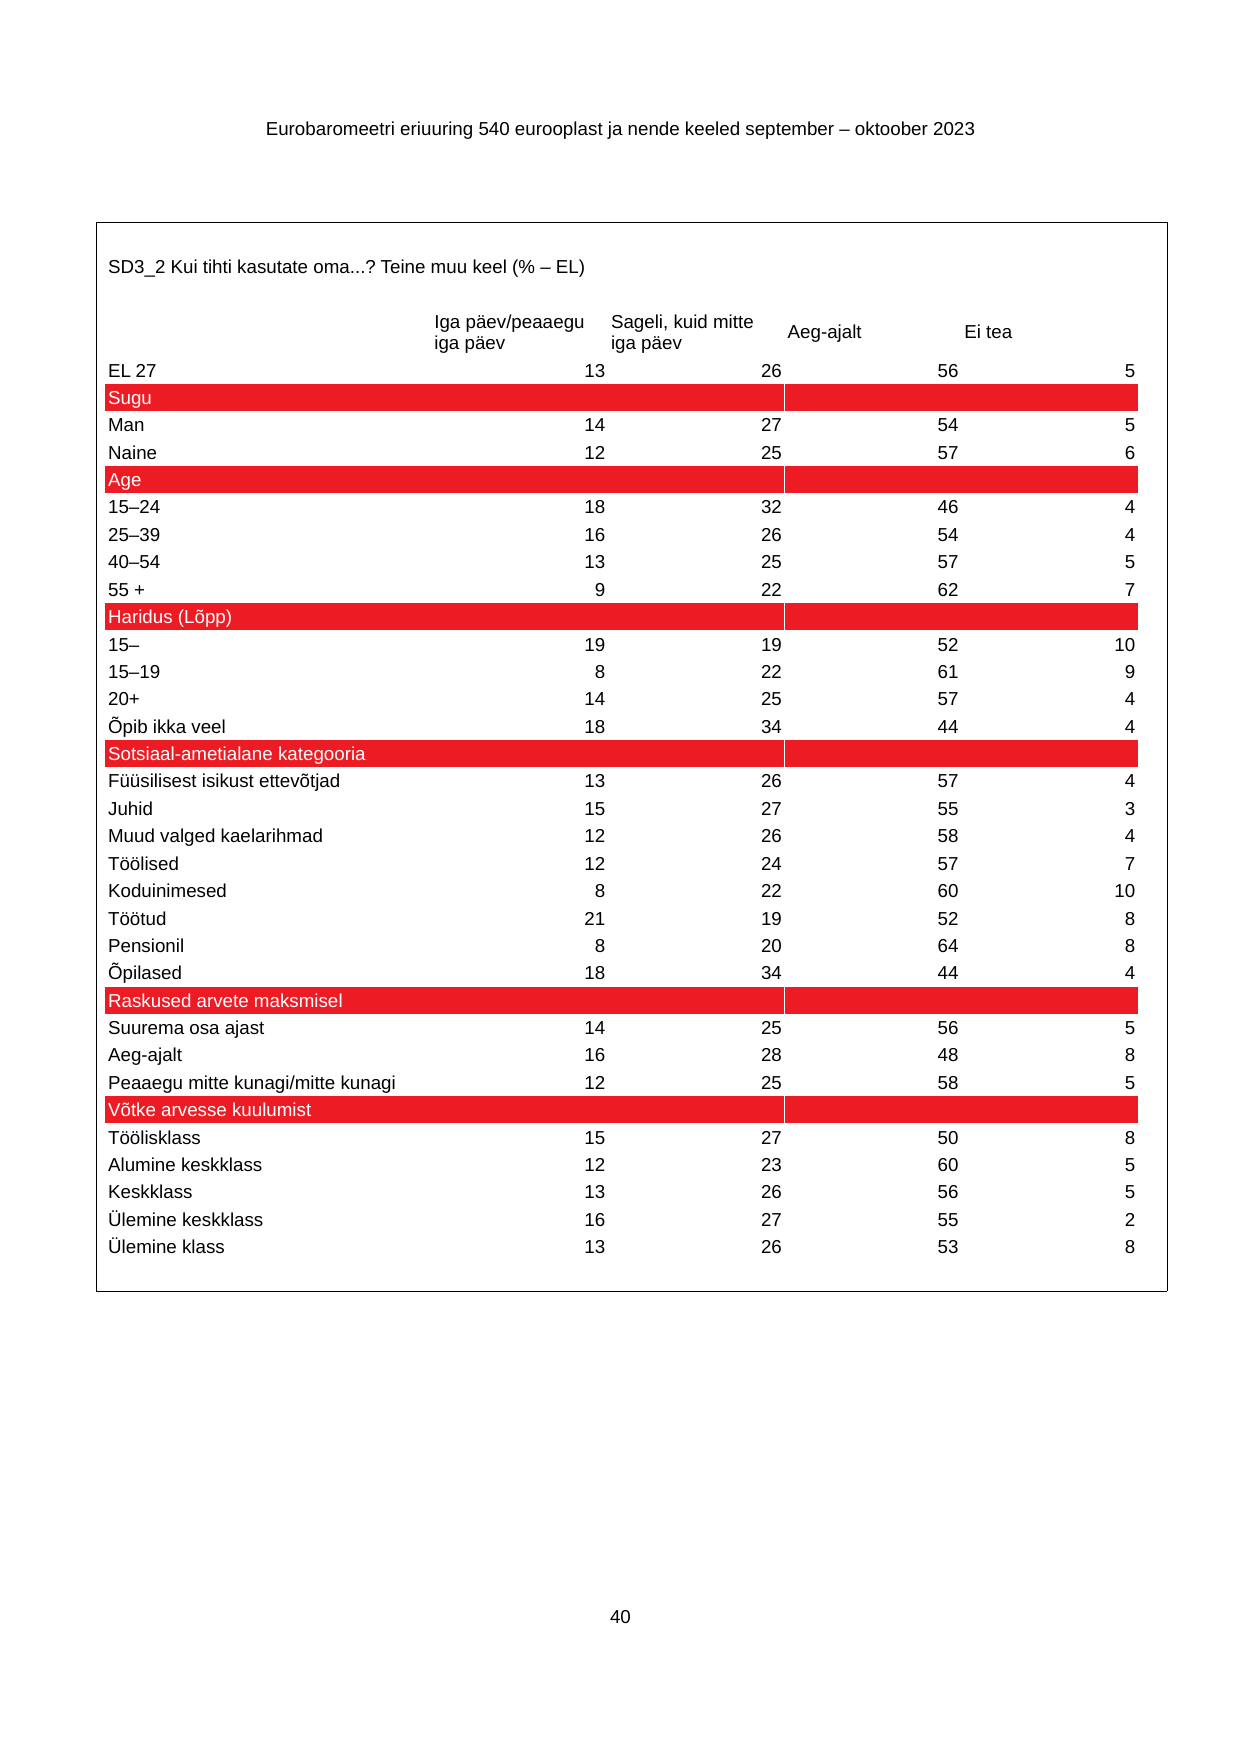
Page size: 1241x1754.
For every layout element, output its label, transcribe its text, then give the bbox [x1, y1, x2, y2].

table_cell 52 [785, 904, 961, 932]
table_cell 21 [431, 904, 608, 932]
table_cell 56 [785, 1014, 961, 1041]
table_cell [608, 740, 784, 767]
table_cell [105, 280, 431, 307]
table_cell 26 [608, 1178, 784, 1206]
table_cell Iga päev/peaaegu iga päev [431, 308, 608, 356]
table_cell 50 [785, 1124, 961, 1151]
table_cell [608, 987, 784, 1014]
table_cell 4 [961, 685, 1138, 713]
table_cell 46 [785, 494, 961, 521]
table_cell 27 [608, 411, 784, 439]
table_cell Peaaegu mitte kunagi/mitte kunagi [105, 1069, 431, 1096]
table_cell 57 [785, 768, 961, 795]
table_cell 57 [785, 850, 961, 877]
table_cell 14 [431, 685, 608, 713]
table_cell 14 [431, 1014, 608, 1041]
table_cell 19 [608, 904, 784, 932]
table_cell 8 [961, 932, 1138, 959]
table_cell 12 [431, 822, 608, 849]
table_cell 9 [431, 576, 608, 603]
table_cell 64 [785, 932, 961, 959]
table_cell 16 [431, 521, 608, 548]
table_cell Naine [105, 439, 431, 466]
table_header SD3_2 Kui tihti kasutate oma...? Teine muu keel (% – EL) [105, 253, 1138, 280]
table_cell [608, 603, 784, 630]
table_cell 25–39 [105, 521, 431, 548]
table_cell Alumine keskklass [105, 1151, 431, 1178]
table_cell Keskklass [105, 1178, 431, 1206]
table_cell [431, 384, 608, 411]
table_cell [961, 466, 1138, 493]
table_cell 10 [961, 630, 1138, 658]
table_cell [961, 987, 1138, 1014]
table_cell [785, 987, 961, 1014]
table_cell 40–54 [105, 548, 431, 576]
table_cell 4 [961, 822, 1138, 849]
table_cell Töölisklass [105, 1124, 431, 1151]
table_cell Suurema osa ajast [105, 1014, 431, 1041]
table_cell [785, 280, 961, 307]
table_cell 8 [431, 932, 608, 959]
table_cell 8 [961, 904, 1138, 932]
table_cell 34 [608, 959, 784, 987]
table_cell Age [105, 466, 431, 493]
table_cell 19 [608, 630, 784, 658]
table_cell 53 [785, 1233, 961, 1261]
table_cell [431, 603, 608, 630]
table_cell 15 [431, 795, 608, 822]
table_cell 20+ [105, 685, 431, 713]
table_cell 60 [785, 877, 961, 904]
table_cell 28 [608, 1041, 784, 1069]
table_cell 26 [608, 1233, 784, 1261]
table_cell 55 + [105, 576, 431, 603]
table_cell Sotsiaal-ametialane kategooria [105, 740, 431, 767]
table_cell Aeg-ajalt [105, 1041, 431, 1069]
table_cell 15–24 [105, 494, 431, 521]
table_cell [785, 740, 961, 767]
table_cell 6 [961, 439, 1138, 466]
table_cell Ülemine klass [105, 1233, 431, 1261]
table_cell [431, 987, 608, 1014]
table_cell 58 [785, 822, 961, 849]
table_cell 4 [961, 494, 1138, 521]
table_cell 18 [431, 959, 608, 987]
table_cell Ei tea [961, 308, 1138, 356]
table_cell 5 [961, 1069, 1138, 1096]
table_cell 27 [608, 795, 784, 822]
table_cell [431, 1096, 608, 1123]
table_cell 57 [785, 548, 961, 576]
table_cell 13 [431, 548, 608, 576]
table_cell 4 [961, 959, 1138, 987]
table_cell 5 [961, 1151, 1138, 1178]
table_cell 16 [431, 1206, 608, 1233]
table_cell 32 [608, 494, 784, 521]
table_cell 15– [105, 630, 431, 658]
table_cell 27 [608, 1124, 784, 1151]
table_cell 27 [608, 1206, 784, 1233]
table_cell [608, 280, 784, 307]
table_cell 20 [608, 932, 784, 959]
table_cell [785, 466, 961, 493]
table_cell 54 [785, 411, 961, 439]
table_cell 60 [785, 1151, 961, 1178]
table_cell 13 [431, 1233, 608, 1261]
table_cell [961, 384, 1138, 411]
table_cell 54 [785, 521, 961, 548]
table_cell EL 27 [105, 356, 431, 384]
table_cell 8 [961, 1041, 1138, 1069]
table_cell 22 [608, 658, 784, 685]
table_cell Sageli, kuid mitte iga päev [608, 308, 784, 356]
table_cell [105, 308, 431, 356]
table_cell Raskused arvete maksmisel [105, 987, 431, 1014]
table_cell 55 [785, 1206, 961, 1233]
table_cell 55 [785, 795, 961, 822]
table_cell 13 [431, 768, 608, 795]
table_cell Õpib ikka veel [105, 713, 431, 740]
table_cell 19 [431, 630, 608, 658]
table_cell Võtke arvesse kuulumist [105, 1096, 431, 1123]
table_cell [431, 280, 608, 307]
table_cell [785, 384, 961, 411]
table_cell Töötud [105, 904, 431, 932]
table_cell Ülemine keskklass [105, 1206, 431, 1233]
table_cell Aeg-ajalt [785, 308, 961, 356]
table_cell 18 [431, 494, 608, 521]
table_cell 10 [961, 877, 1138, 904]
table_cell [961, 280, 1138, 307]
table_cell [431, 466, 608, 493]
table_cell [608, 384, 784, 411]
table_cell 5 [961, 411, 1138, 439]
table_cell 44 [785, 713, 961, 740]
table_cell 25 [608, 1014, 784, 1041]
table_cell 58 [785, 1069, 961, 1096]
table_cell 26 [608, 356, 784, 384]
table_cell Juhid [105, 795, 431, 822]
table_cell 4 [961, 713, 1138, 740]
table_cell Koduinimesed [105, 877, 431, 904]
table_cell 4 [961, 768, 1138, 795]
table_cell 8 [431, 877, 608, 904]
table_cell 23 [608, 1151, 784, 1178]
table_cell Töölised [105, 850, 431, 877]
table_cell 8 [431, 658, 608, 685]
table_cell 13 [431, 356, 608, 384]
table_cell [608, 466, 784, 493]
table_cell 8 [961, 1124, 1138, 1151]
table_cell 34 [608, 713, 784, 740]
table_cell Õpilased [105, 959, 431, 987]
table_cell 7 [961, 850, 1138, 877]
table_cell 25 [608, 548, 784, 576]
table_cell 24 [608, 850, 784, 877]
table_cell [961, 1096, 1138, 1123]
table_cell 18 [431, 713, 608, 740]
table_cell 61 [785, 658, 961, 685]
table_cell 12 [431, 850, 608, 877]
table_cell 5 [961, 548, 1138, 576]
table_cell Man [105, 411, 431, 439]
table_cell Muud valged kaelarihmad [105, 822, 431, 849]
table_cell 12 [431, 1151, 608, 1178]
table_cell 52 [785, 630, 961, 658]
table_cell 25 [608, 685, 784, 713]
table_cell 5 [961, 1014, 1138, 1041]
table_cell [608, 1096, 784, 1123]
table_cell [961, 740, 1138, 767]
table_cell 7 [961, 576, 1138, 603]
table_cell [961, 603, 1138, 630]
table_cell Pensionil [105, 932, 431, 959]
table_cell 62 [785, 576, 961, 603]
table_cell 15–19 [105, 658, 431, 685]
table_cell 57 [785, 439, 961, 466]
table_cell Sugu [105, 384, 431, 411]
table_cell 26 [608, 822, 784, 849]
table_cell 5 [961, 356, 1138, 384]
table_cell 12 [431, 439, 608, 466]
table_cell 2 [961, 1206, 1138, 1233]
table_cell Haridus (Lõpp) [105, 603, 431, 630]
table_cell 25 [608, 1069, 784, 1096]
table_cell 12 [431, 1069, 608, 1096]
table_cell 14 [431, 411, 608, 439]
table_cell 16 [431, 1041, 608, 1069]
table_cell 3 [961, 795, 1138, 822]
table_cell [785, 603, 961, 630]
table_cell [431, 740, 608, 767]
table_cell 57 [785, 685, 961, 713]
table_cell 22 [608, 877, 784, 904]
table_cell 22 [608, 576, 784, 603]
table_cell [785, 1096, 961, 1123]
table_cell 25 [608, 439, 784, 466]
table_cell 9 [961, 658, 1138, 685]
table_cell 26 [608, 521, 784, 548]
table_cell 48 [785, 1041, 961, 1069]
table_cell 56 [785, 356, 961, 384]
table_cell 15 [431, 1124, 608, 1151]
table_cell 44 [785, 959, 961, 987]
table_cell 4 [961, 521, 1138, 548]
table_cell 26 [608, 768, 784, 795]
table_cell 56 [785, 1178, 961, 1206]
table_cell 13 [431, 1178, 608, 1206]
table_cell 8 [961, 1233, 1138, 1261]
table_cell 5 [961, 1178, 1138, 1206]
table_cell Füüsilisest isikust ettevõtjad [105, 768, 431, 795]
